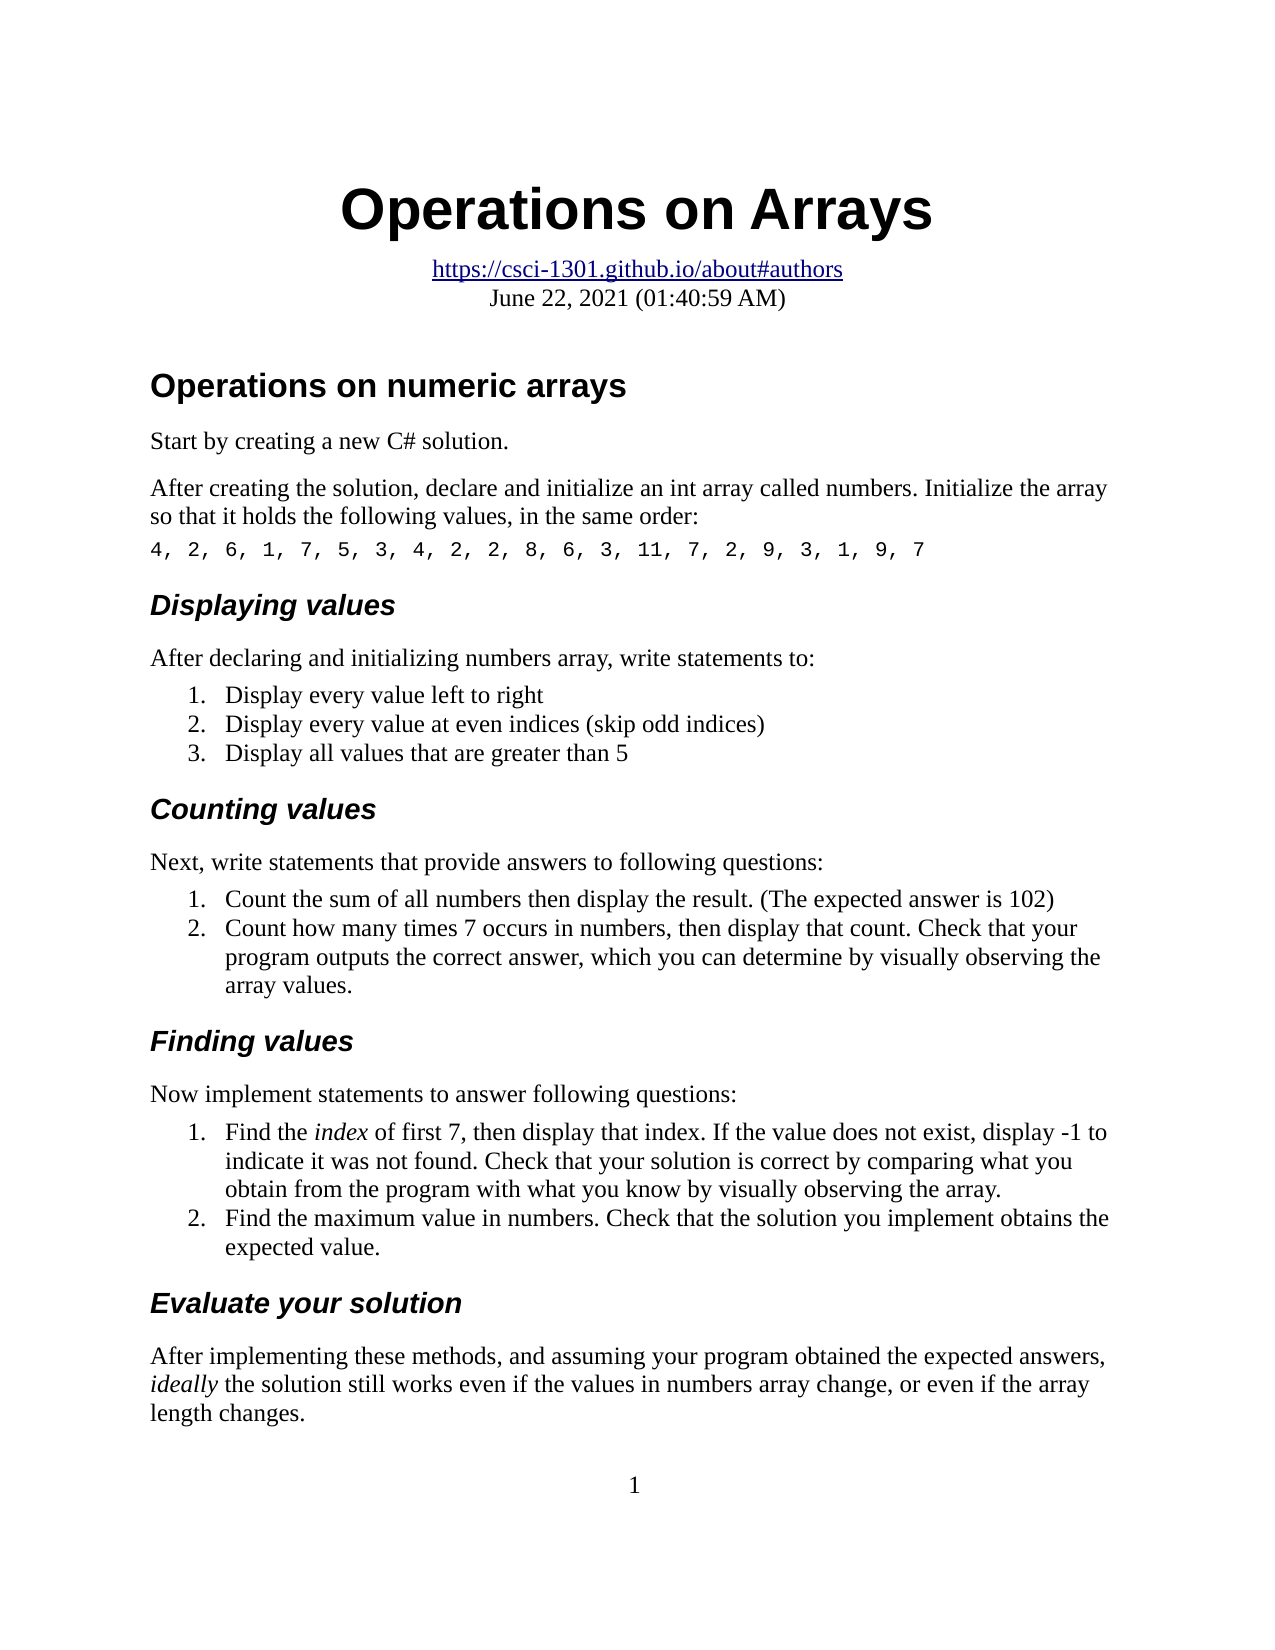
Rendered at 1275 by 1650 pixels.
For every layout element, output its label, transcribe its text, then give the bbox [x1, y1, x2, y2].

list Find the maximum value in numbers. Check that the solution you implement obtains the expected value. [187, 1203, 1125, 1261]
text https://csci-1301.github.io/about#authors [150, 254, 1125, 283]
text After creating the solution, declare and initialize an int array called numbers. Initialize the array so that it holds the following values, in the same order: [150, 473, 1125, 530]
subtitle Evaluate your solution [150, 1286, 1125, 1319]
list Find the index of first 7, then display that index. If the value does not exist, display -1 to indicate it was not found. Check that your solution is correct by comparing what you obtain from the program with what you know by visually observing the array. [187, 1117, 1125, 1203]
text Now implement statements to answer following questions: [150, 1079, 1125, 1108]
text Next, write statements that provide answers to following questions: [150, 847, 1125, 875]
list Display all values that are greater than 5 [187, 738, 1125, 767]
subtitle Finding values [150, 1024, 1125, 1058]
text After implementing these methods, and assuming your program obtained the expected answers, ideally the solution still works even if the values in numbers array change, or even if the array length changes. [150, 1341, 1125, 1427]
list Count the sum of all numbers then display the result. (The expected answer is 102) [187, 884, 1125, 913]
text After declaring and initializing numbers array, write statements to: [150, 643, 1125, 671]
title Operations on Arrays [150, 175, 1125, 242]
text Start by creating a new C# solution. [150, 426, 1125, 455]
text June 22, 2021 (01:40:59 AM) [150, 283, 1125, 312]
subtitle Displaying values [150, 588, 1125, 621]
subtitle Counting values [150, 792, 1125, 825]
text 4, 2, 6, 1, 7, 5, 3, 4, 2, 2, 8, 6, 3, 11, 7, 2, 9, 3, 1, 9, 7 [150, 539, 1125, 563]
list Display every value at even indices (skip odd indices) [187, 709, 1125, 738]
subtitle Operations on numeric arrays [150, 366, 1125, 404]
list Count how many times 7 occurs in numbers, then display that count. Check that your program outputs the correct answer, which you can determine by visually observing the array values. [187, 913, 1125, 999]
list Display every value left to right [187, 680, 1125, 709]
